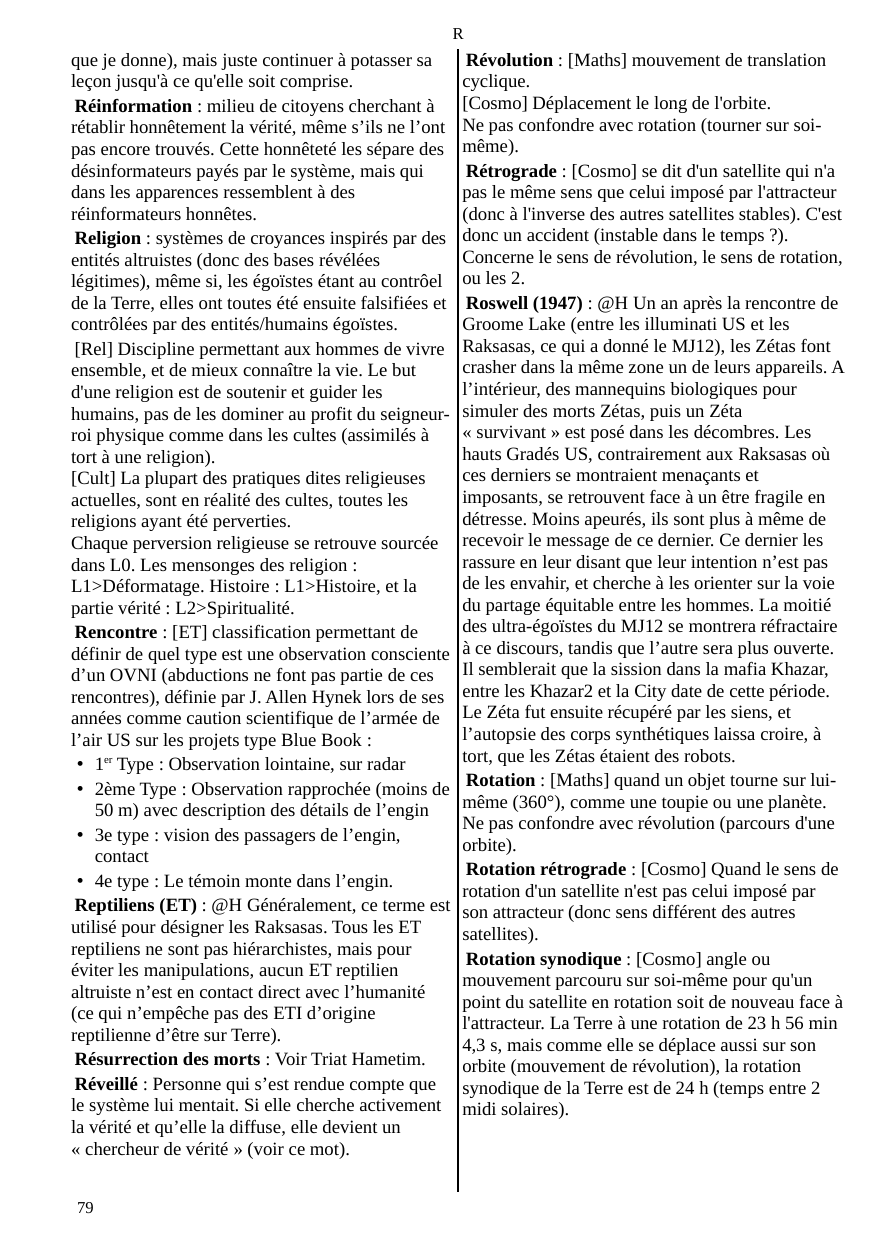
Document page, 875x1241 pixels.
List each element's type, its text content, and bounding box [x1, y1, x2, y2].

text Rotation synodique : [Cosmo] angle ou mouvement parcouru sur soi-même pour qu'un point du satellite en rotation soit de nouveau face à l'attracteur. La Terre à une rotation de 23 h 56 min 4,3 s, mais comme elle se déplace aussi sur son orbite (mouvement de révolution), la rotation synodique de la Terre est de 24 h (temps entre 2 midi solaires). [462, 947, 844, 1120]
text Réinformation : milieu de citoyens cherchant à rétablir honnêtement la vérité, même s’ils ne l’ont pas encore trouvés. Cette honnêteté les sépare des désinformateurs payés par le système, mais qui dans les apparences ressemblent à des réinformateurs honnêtes. [71, 95, 453, 224]
list 3e type : vision des passagers de l’engin, contact [77, 824, 453, 867]
text Rotation rétrograde : [Cosmo] Quand le sens de rotation d'un satellite n'est pas celui imposé par son attracteur (donc sens différent des autres satellites). [462, 858, 844, 944]
text Rencontre : [ET] classification permettant de définir de quel type est une observation consciente d’un OVNI (abductions ne font pas partie de ces rencontres), définie par J. Allen Hynek lors de ses années comme caution scientifique de l’armée de l’air US sur les projets type Blue Book : [71, 621, 453, 750]
list 4e type : Le témoin monte dans l’engin. [77, 870, 453, 891]
text Rétrograde : [Cosmo] se dit d'un satellite qui n'a pas le même sens que celui imposé par l'attracteur (donc à l'inverse des autres satellites stables). C'est donc un accident (instable dans le temps ?). Concerne le sens de révolution, le sens de rotation, ou les 2. [462, 159, 844, 289]
text que je donne), mais juste continuer à potasser sa leçon jusqu'à ce qu'elle soit comprise. [71, 49, 453, 92]
text Réveillé : Personne qui s’est rendue compte que le système lui mentait. Si elle cherche activement la vérité et qu’elle la diffuse, elle devient un « chercheur de vérité » (voir ce mot). [71, 1073, 453, 1159]
text Rotation : [Maths] quand un objet tourne sur lui-même (360°), comme une toupie ou une planète. Ne pas confondre avec révolution (parcours d'une orbite). [462, 769, 844, 855]
text Roswell (1947) : @H Un an après la rencontre de Groome Lake (entre les illuminati US et les Raksasas, ce qui a donné le MJ12), les Zétas font crasher dans la même zone un de leurs appareils. A l’intérieur, des mannequins biologiques pour simuler des morts Zétas, puis un Zéta « survivant » est posé dans les décombres. Les hauts Gradés US, contrairement aux Raksasas où ces derniers se montraient menaçants et imposants, se retrouvent face à un être fragile en détresse. Moins apeurés, ils sont plus à même de recevoir le message de ce dernier. Ce dernier les rassure en leur disant que leur intention n’est pas de les envahir, et cherche à les orienter sur la voie du partage équitable entre les hommes. La moitié des ultra-égoïstes du MJ12 se montrera réfractaire à ce discours, tandis que l’autre sera plus ouverte. Il semblerait que la sission dans la mafia Khazar, entre les Khazar2 et la City date de cette période. Le Zéta fut ensuite récupéré par les siens, et l’autopsie des corps synthétiques laissa croire, à tort, que les Zétas étaient des robots. [462, 292, 844, 766]
text Religion : systèmes de croyances inspirés par des entités altruistes (donc des bases révélées légitimes), même si, les égoïstes étant au contrôel de la Terre, elles ont toutes été ensuite falsifiées et contrôlées par des entités/humains égoïstes. [71, 227, 453, 335]
list 1er Type : Observation lointaine, sur radar [77, 753, 453, 775]
list 2ème Type : Observation rapprochée (moins de 50 m) avec description des détails de l’engin [77, 778, 453, 821]
text Résurrection des morts : Voir Triat Hametim. [71, 1048, 453, 1070]
text Révolution : [Maths] mouvement de translation cyclique. [Cosmo] Déplacement le long de l'orbite. Ne pas confondre avec rotation (tourner sur soi-même). [462, 49, 844, 157]
text [Rel] Discipline permettant aux hommes de vivre ensemble, et de mieux connaître la vie. Le but d'une religion est de soutenir et guider les humains, pas de les dominer au profit du seigneur-roi physique comme dans les cultes (assimilés à tort à une religion). [Cult] La plupart des pratiques dites religieuses actuelles, sont en réalité des cultes, toutes les religions ayant été perverties. Chaque perversion religieuse se retrouve sourcée dans L0. Les mensonges des religion : L1>Déformatage. Histoire : L1>Histoire, et la partie vérité : L2>Spiritualité. [71, 338, 453, 618]
text Reptiliens (ET) : @H Généralement, ce terme est utilisé pour désigner les Raksasas. Tous les ET reptiliens ne sont pas hiérarchistes, mais pour éviter les manipulations, aucun ET reptilien altruiste n’est en contact direct avec l’humanité (ce qui n’empêche pas des ETI d’origine reptilienne d’être sur Terre). [71, 894, 453, 1045]
